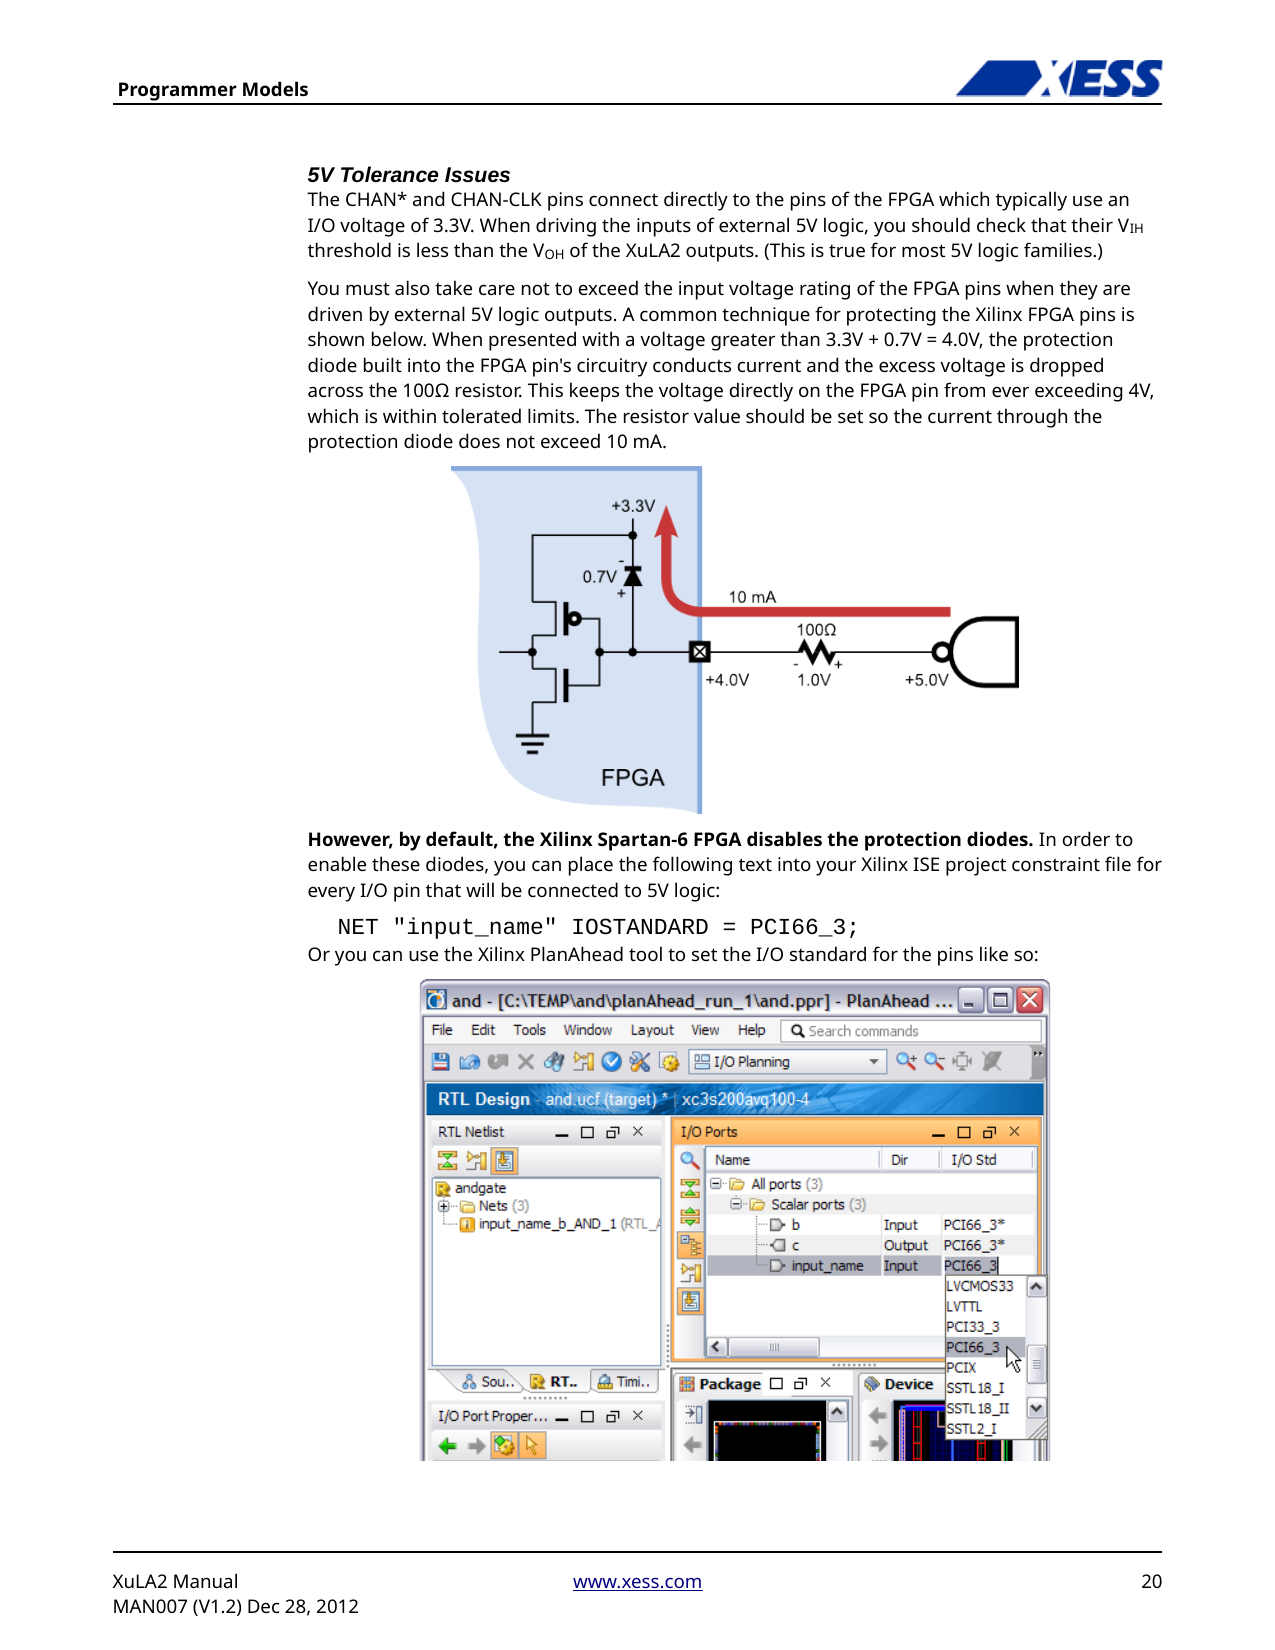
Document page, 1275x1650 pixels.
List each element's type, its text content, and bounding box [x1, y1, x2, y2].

picture [451, 466, 1019, 814]
text The CHAN* and CHAN-CLK pins connect directly to the pins of the FPGA which typically use an I/O voltage of 3.3V. When driving the inputs of external 5V logic, you should check that their VIH threshold is less than the VOH of the XuLA2 outputs. (This is true for most 5V logic families.) [307, 186, 1162, 263]
text Or you can use the Xilinx PlanAhead tool to set the I/O standard for the pins like so: [307, 941, 1162, 967]
text However, by default, the Xilinx Spartan-6 FPGA disables the protection diodes. In order to enable these diodes, you can place the following text into your Xilinx ISE project constraint file for every I/O pin that will be connected to 5V logic: [307, 826, 1162, 903]
text You must also take care not to exceed the input voltage rating of the FPGA pins when they are driven by external 5V logic outputs. A common technique for protecting the Xilinx FPGA pins is shown below. When presented with a voltage greater than 3.3V + 0.7V = 4.0V, the protection diode built into the FPGA pin's circuitry conducts current and the excess voltage is dropped across the 100Ω resistor. This keeps the voltage directly on the FPGA pin from ever exceeding 4V, which is within tolerated limits. The resistor value should be set so the current through the protection diode does not exceed 10 mA. [307, 276, 1162, 454]
subtitle 5V Tolerance Issues [307, 162, 1162, 186]
picture [419, 979, 1051, 1461]
text NET "input_name" IOSTANDARD = PCI66_3; [337, 915, 1162, 941]
picture [955, 60, 1163, 97]
